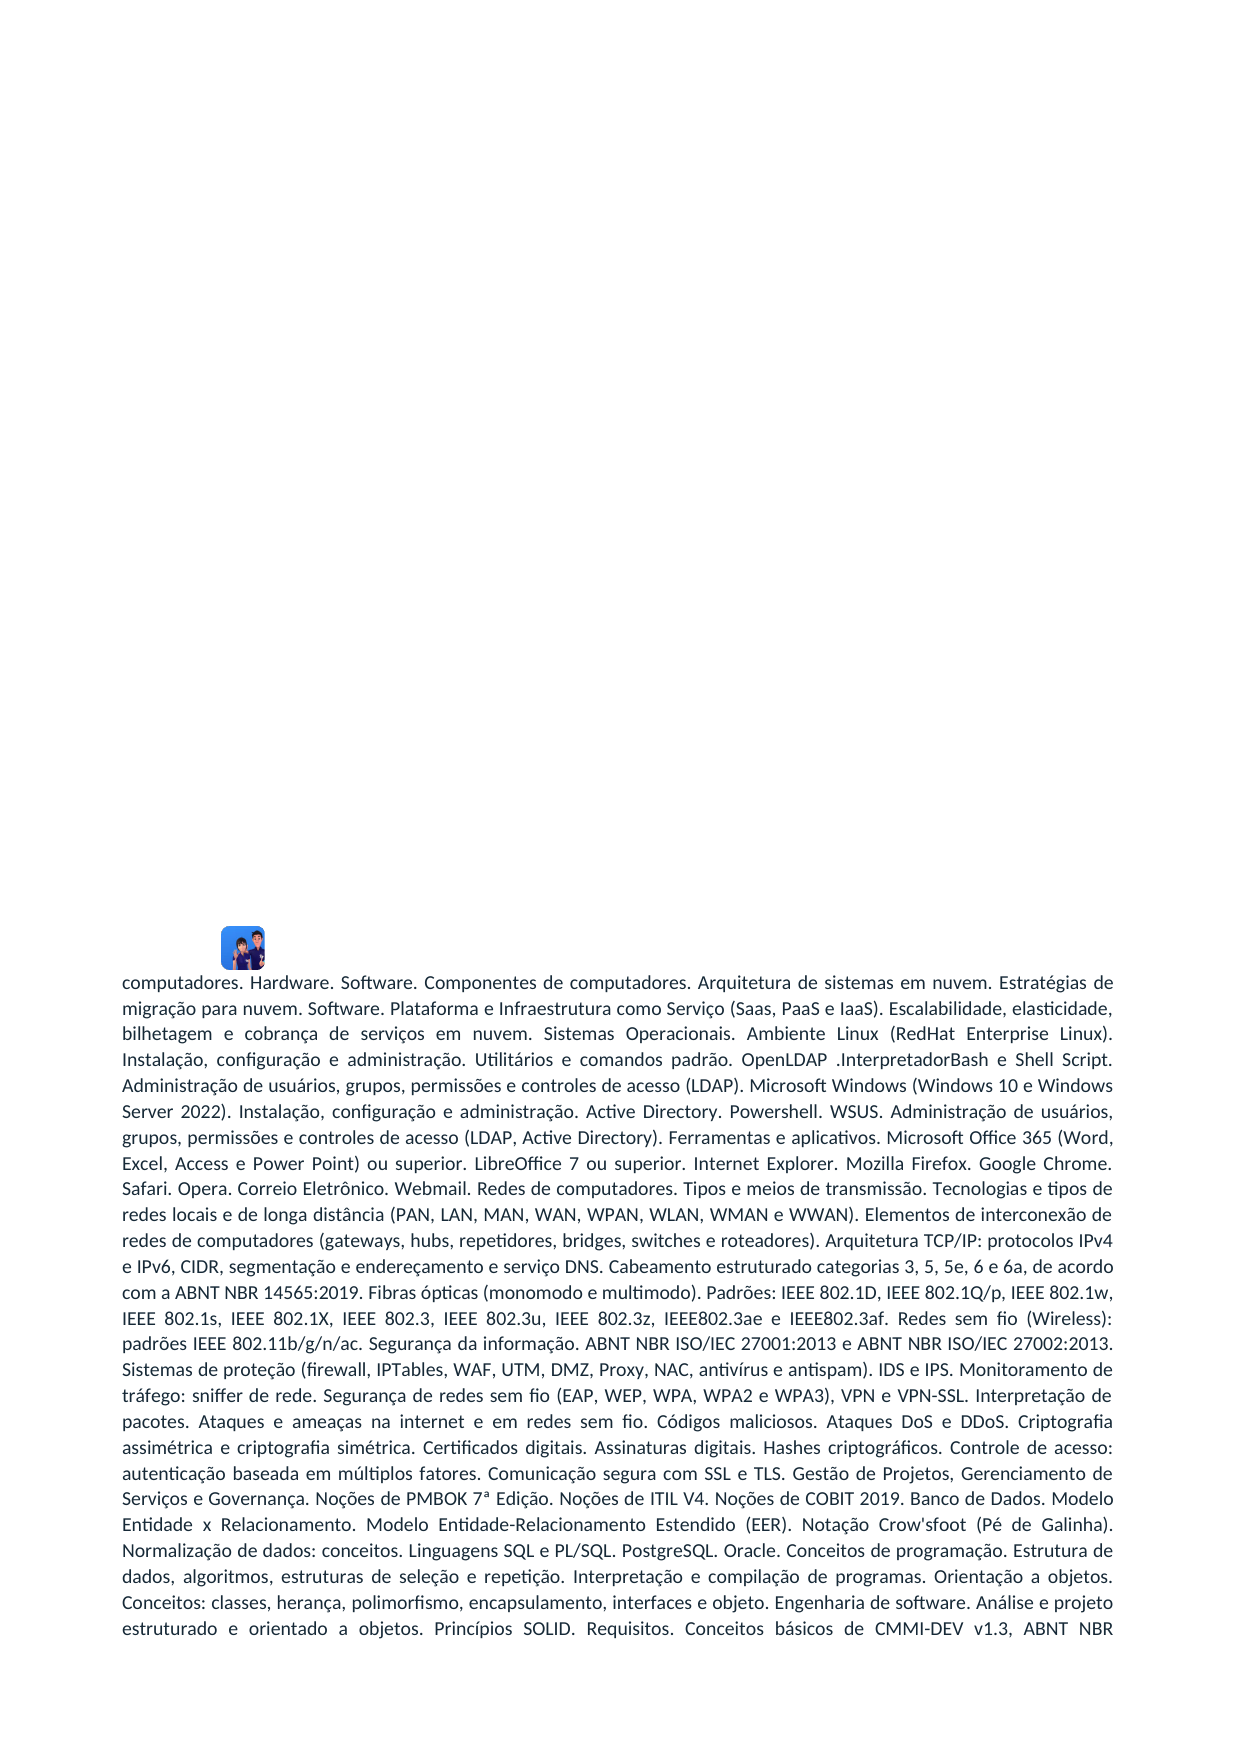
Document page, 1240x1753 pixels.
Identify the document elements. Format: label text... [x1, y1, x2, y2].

text computadores. Hardware. Software. Componentes de computadores. Arquitetura de sistemas em nuvem. Estratégias de migração para nuvem. Software. Plataforma e Infraestrutura como Serviço (Saas, PaaS e IaaS). Escalabilidade, elasticidade, bilhetagem e cobrança de serviços em nuvem. Sistemas Operacionais. Ambiente Linux (RedHat Enterprise Linux). Instalação, configuração e administração. Utilitários e comandos padrão. OpenLDAP .InterpretadorBash e Shell Script. Administração de usuários, grupos, permissões e controles de acesso (LDAP). Microsoft Windows (Windows 10 e Windows Server 2022). Instalação, configuração e administração. Active Directory. Powershell. WSUS. Administração de usuários, grupos, permissões e controles de acesso (LDAP, Active Directory). Ferramentas e aplicativos. Microsoft Office 365 (Word, Excel, Access e Power Point) ou superior. LibreOffice 7 ou superior. Internet Explorer. Mozilla Firefox. Google Chrome. Safari. Opera. Correio Eletrônico. Webmail. Redes de computadores. Tipos e meios de transmissão. Tecnologias e tipos de redes locais e de longa distância (PAN, LAN, MAN, WAN, WPAN, WLAN, WMAN e WWAN). Elementos de interconexão de redes de computadores (gateways, hubs, repetidores, bridges, switches e roteadores). Arquitetura TCP/IP: protocolos IPv4 e IPv6, CIDR, segmentação e endereçamento e serviço DNS. Cabeamento estruturado categorias 3, 5, 5e, 6 e 6a, de acordo com a ABNT NBR 14565:2019. Fibras ópticas (monomodo e multimodo). Padrões: IEEE 802.1D, IEEE 802.1Q/p, IEEE 802.1w, IEEE 802.1s, IEEE 802.1X, IEEE 802.3, IEEE 802.3u, IEEE 802.3z, IEEE802.3ae e IEEE802.3af. Redes sem fio (Wireless): padrões IEEE 802.11b/g/n/ac. Segurança da informação. ABNT NBR ISO/IEC 27001:2013 e ABNT NBR ISO/IEC 27002:2013. Sistemas de proteção (firewall, IPTables, WAF, UTM, DMZ, Proxy, NAC, antivírus e antispam). IDS e IPS. Monitoramento de tráfego: sniffer de rede. Segurança de redes sem fio (EAP, WEP, WPA, WPA2 e WPA3), VPN e VPN-SSL. Interpretação de pacotes. Ataques e ameaças na internet e em redes sem fio. Códigos maliciosos. Ataques DoS e DDoS. Criptografia assimétrica e criptografia simétrica. Certificados digitais. Assinaturas digitais. Hashes criptográficos. Controle de acesso: autenticação baseada em múltiplos fatores. Comunicação segura com SSL e TLS. Gestão de Projetos, Gerenciamento de Serviços e Governança. Noções de PMBOK 7ª Edição. Noções de ITIL V4. Noções de COBIT 2019. Banco de Dados. Modelo Entidade x Relacionamento. Modelo Entidade-Relacionamento Estendido (EER). Notação Crow'sfoot (Pé de Galinha). Normalização de dados: conceitos. Linguagens SQL e PL/SQL. PostgreSQL. Oracle. Conceitos de programação. Estrutura de dados, algoritmos, estruturas de seleção e repetição. Interpretação e compilação de programas. Orientação a objetos. Conceitos: classes, herança, polimorfismo, encapsulamento, interfaces e objeto. Engenharia de software. Análise e projeto estruturado e orientado a objetos. Princípios SOLID. Requisitos. Conceitos básicos de CMMI-DEV v1.3, ABNT NBR [122, 970, 1115, 1640]
